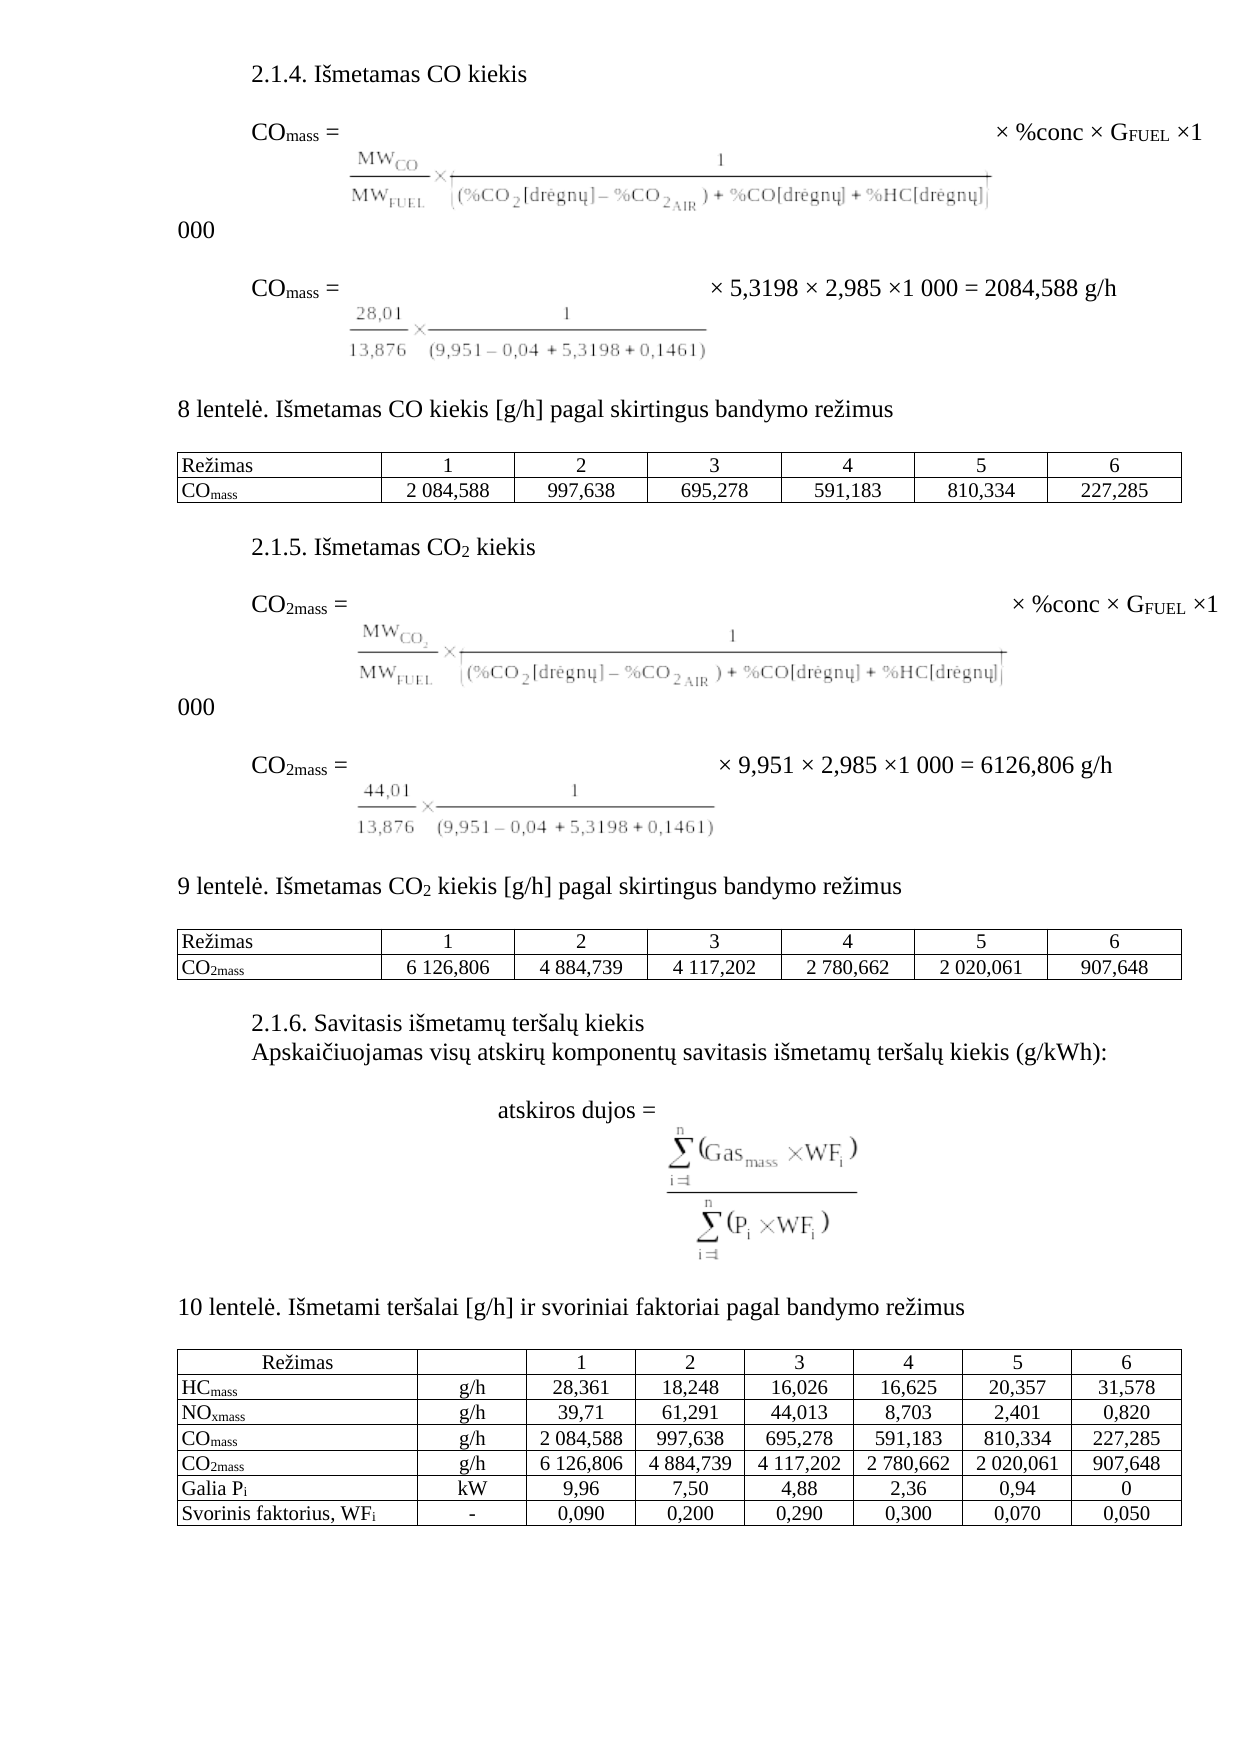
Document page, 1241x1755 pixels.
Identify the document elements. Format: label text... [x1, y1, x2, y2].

table_cell 907,648 [1048, 955, 1181, 979]
table_cell g/h [418, 1400, 526, 1424]
table_cell 4 117,202 [648, 955, 781, 979]
table_cell CO2mass [178, 955, 381, 979]
table_cell 9,96 [527, 1476, 635, 1500]
table_header 4 [782, 453, 914, 477]
table_header 1 [527, 1350, 635, 1374]
table_header 5 [915, 453, 1047, 477]
text COmass = × %conc × GFUEL ×1 000 [177, 117, 1231, 244]
table_header 6 [1048, 930, 1181, 953]
table_cell NOxmass [178, 1400, 417, 1424]
text 8 lentelė. Išmetamas CO kiekis [g/h] pagal skirtingus bandymo režimus [177, 394, 1181, 423]
table_cell 6 126,806 [527, 1451, 635, 1474]
table_header 2 [636, 1350, 744, 1374]
table_header [418, 1350, 526, 1374]
table_cell 0,070 [963, 1501, 1071, 1525]
table_cell 16,026 [745, 1375, 853, 1399]
table_cell 2 780,662 [854, 1451, 962, 1474]
table_cell 810,334 [963, 1425, 1071, 1449]
table_cell 0,090 [527, 1501, 635, 1525]
table_cell 695,278 [745, 1425, 853, 1449]
table_cell 907,648 [1072, 1451, 1181, 1474]
text 2.1.4. Išmetamas CO kiekis [177, 59, 1181, 88]
table_cell 810,334 [915, 478, 1047, 502]
table_header 4 [782, 930, 914, 953]
table_header Režimas [178, 930, 381, 953]
table_cell COmass [178, 478, 381, 502]
table_cell Galia Pi [178, 1476, 417, 1500]
table_cell 227,285 [1048, 478, 1181, 502]
text Apskaičiuojamas visų atskirų komponentų savitasis išmetamų teršalų kiekis (g/kWh): [177, 1037, 1181, 1066]
table_cell 0,820 [1072, 1400, 1181, 1424]
table_header 4 [854, 1350, 962, 1374]
table_cell 18,248 [636, 1375, 744, 1399]
table_cell 591,183 [782, 478, 914, 502]
table_header 5 [963, 1350, 1071, 1374]
table_cell 28,361 [527, 1375, 635, 1399]
table_header Režimas [178, 1350, 417, 1374]
table_header 2 [515, 930, 647, 953]
table_cell 997,638 [636, 1425, 744, 1449]
table_cell 2,401 [963, 1400, 1071, 1424]
table_cell 31,578 [1072, 1375, 1181, 1399]
text atskiros dujos = [177, 1095, 1181, 1263]
table_cell COmass [178, 1425, 417, 1449]
table_cell CO2mass [178, 1451, 417, 1474]
table_cell 4,88 [745, 1476, 853, 1500]
table_cell kW [418, 1476, 526, 1500]
text 2.1.6. Savitasis išmetamų teršalų kiekis [177, 1008, 1181, 1037]
table_cell HCmass [178, 1375, 417, 1399]
table_header 3 [648, 930, 781, 953]
table_cell g/h [418, 1451, 526, 1474]
text CO2mass = × 9,951 × 2,985 ×1 000 = 6126,806 g/h [177, 750, 1231, 842]
table_cell 4 884,739 [515, 955, 647, 979]
table_header 3 [745, 1350, 853, 1374]
table_cell Svorinis faktorius, WFi [178, 1501, 417, 1525]
table_cell 2,36 [854, 1476, 962, 1500]
table_header 5 [915, 930, 1047, 953]
table_header 1 [382, 453, 514, 477]
table_cell 0,290 [745, 1501, 853, 1525]
table_header Režimas [178, 453, 381, 477]
text 2.1.5. Išmetamas CO2 kiekis [177, 532, 1181, 561]
table_cell 16,625 [854, 1375, 962, 1399]
text COmass = × 5,3198 × 2,985 ×1 000 = 2084,588 g/h [177, 273, 1231, 366]
table_cell - [418, 1501, 526, 1525]
table_cell g/h [418, 1375, 526, 1399]
text CO2mass = × %conc × GFUEL ×1 000 [177, 589, 1231, 721]
table_cell 0,300 [854, 1501, 962, 1525]
table_cell 2 020,061 [915, 955, 1047, 979]
text 10 lentelė. Išmetami teršalai [g/h] ir svoriniai faktoriai pagal bandymo režimus [177, 1292, 1181, 1320]
table_header 2 [515, 453, 647, 477]
table_cell 4 117,202 [745, 1451, 853, 1474]
table_cell 0,94 [963, 1476, 1071, 1500]
table_cell 591,183 [854, 1425, 962, 1449]
table_cell 2 780,662 [782, 955, 914, 979]
table_cell 0,200 [636, 1501, 744, 1525]
table_cell 4 884,739 [636, 1451, 744, 1474]
table_cell 227,285 [1072, 1425, 1181, 1449]
table_cell 44,013 [745, 1400, 853, 1424]
table_cell 997,638 [515, 478, 647, 502]
table_cell 61,291 [636, 1400, 744, 1424]
text 9 lentelė. Išmetamas CO2 kiekis [g/h] pagal skirtingus bandymo režimus [177, 871, 1181, 900]
table_cell 2 084,588 [382, 478, 514, 502]
table_cell 8,703 [854, 1400, 962, 1424]
table_cell 0 [1072, 1476, 1181, 1500]
table_cell 2 084,588 [527, 1425, 635, 1449]
table_header 6 [1048, 453, 1181, 477]
table_cell 695,278 [648, 478, 781, 502]
table_cell 2 020,061 [963, 1451, 1071, 1474]
table_cell 39,71 [527, 1400, 635, 1424]
table_cell 7,50 [636, 1476, 744, 1500]
table_header 3 [648, 453, 781, 477]
table_cell 6 126,806 [382, 955, 514, 979]
table_cell 20,357 [963, 1375, 1071, 1399]
table_header 1 [382, 930, 514, 953]
table_header 6 [1072, 1350, 1181, 1374]
table_cell g/h [418, 1425, 526, 1449]
table_cell 0,050 [1072, 1501, 1181, 1525]
